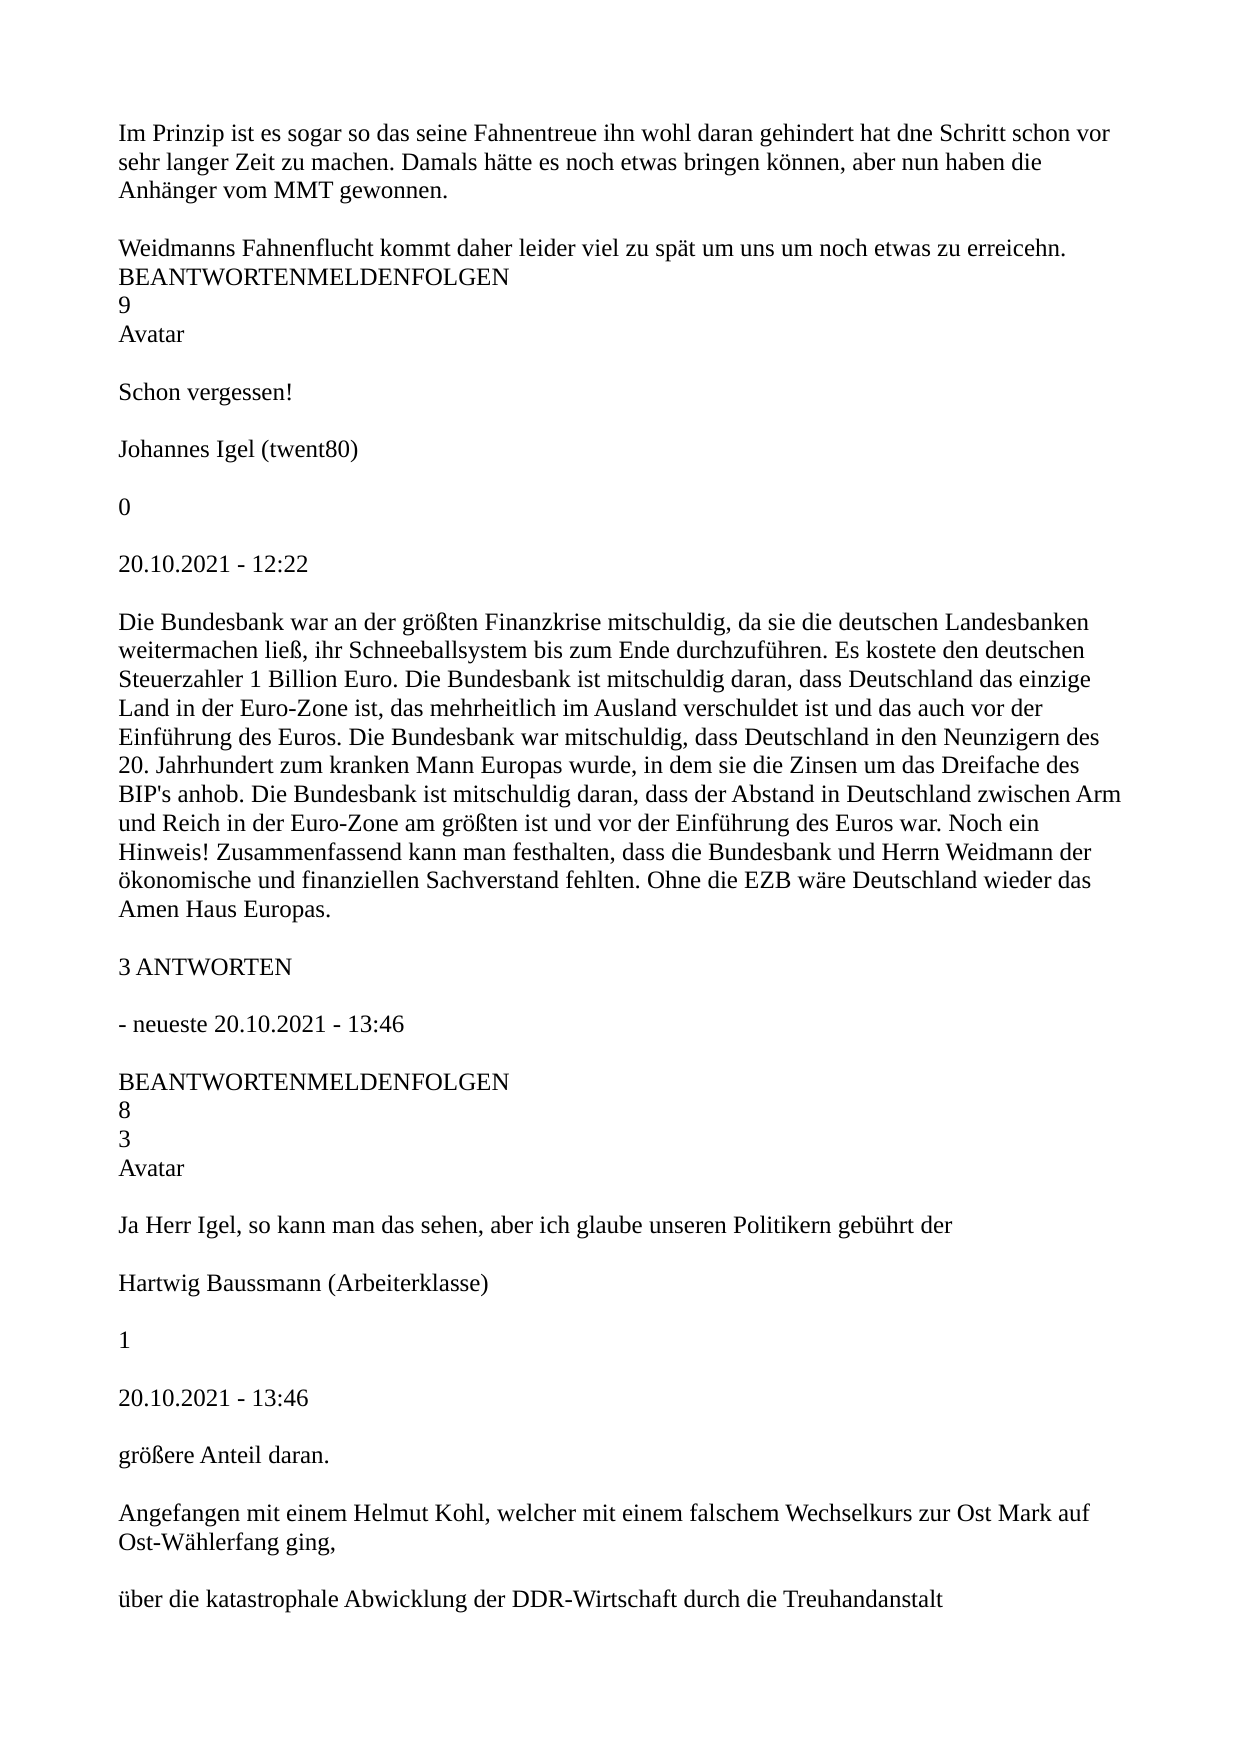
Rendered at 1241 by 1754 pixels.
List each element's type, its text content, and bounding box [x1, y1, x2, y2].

text Die Bundesbank war an der größten Finanzkrise mitschuldig, da sie die deutschen Landesbanken weitermachen ließ, ihr Schneeballsystem bis zum Ende durchzuführen. Es kostete den deutschen Steuerzahler 1 Billion Euro. Die Bundesbank ist mitschuldig daran, dass Deutschland das einzige Land in der Euro-Zone ist, das mehrheitlich im Ausland verschuldet ist und das auch vor der Einführung des Euros. Die Bundesbank war mitschuldig, dass Deutschland in den Neunzigern des 20. Jahrhundert zum kranken Mann Europas wurde, in dem sie die Zinsen um das Dreifache des BIP's anhob. Die Bundesbank ist mitschuldig daran, dass der Abstand in Deutschland zwischen Arm und Reich in der Euro-Zone am größten ist und vor der Einführung des Euros war. Noch ein Hinweis! Zusammenfassend kann man festhalten, dass die Bundesbank und Herrn Weidmann der ökonomische und finanziellen Sachverstand fehlten. Ohne die EZB wäre Deutschland wieder das Amen Haus Europas. [118, 607, 1122, 923]
text 20.10.2021 - 12:22 [118, 549, 1122, 578]
text 3 ANTWORTEN [118, 952, 1122, 981]
text Hartwig Baussmann (Arbeiterklasse) [118, 1268, 1122, 1297]
text Johannes Igel (twent80) [118, 434, 1122, 463]
text Weidmanns Fahnenflucht kommt daher leider viel zu spät um uns um noch etwas zu erreicehn. [118, 233, 1122, 262]
text Avatar [118, 1153, 1122, 1182]
text 20.10.2021 - 13:46 [118, 1383, 1122, 1412]
text 3 [118, 1124, 1122, 1153]
text Avatar [118, 319, 1122, 348]
text 9 [118, 291, 1122, 319]
text 8 [118, 1096, 1122, 1124]
text - neueste 20.10.2021 - 13:46 [118, 1009, 1122, 1038]
text BEANTWORTENMELDENFOLGEN [118, 1067, 1122, 1096]
text größere Anteil daran. [118, 1441, 1122, 1469]
text 0 [118, 492, 1122, 521]
text BEANTWORTENMELDENFOLGEN [118, 262, 1122, 291]
text über die katastrophale Abwicklung der DDR-Wirtschaft durch die Treuhandanstalt [118, 1584, 1122, 1613]
text Schon vergessen! [118, 377, 1122, 406]
text Im Prinzip ist es sogar so das seine Fahnentreue ihn wohl daran gehindert hat dne Schritt schon vor sehr langer Zeit zu machen. Damals hätte es noch etwas bringen können, aber nun haben die Anhänger vom MMT gewonnen. [118, 118, 1122, 204]
text 1 [118, 1326, 1122, 1354]
text Ja Herr Igel, so kann man das sehen, aber ich glaube unseren Politikern gebührt der [118, 1211, 1122, 1239]
text Angefangen mit einem Helmut Kohl, welcher mit einem falschem Wechselkurs zur Ost Mark auf Ost-Wählerfang ging, [118, 1498, 1122, 1556]
